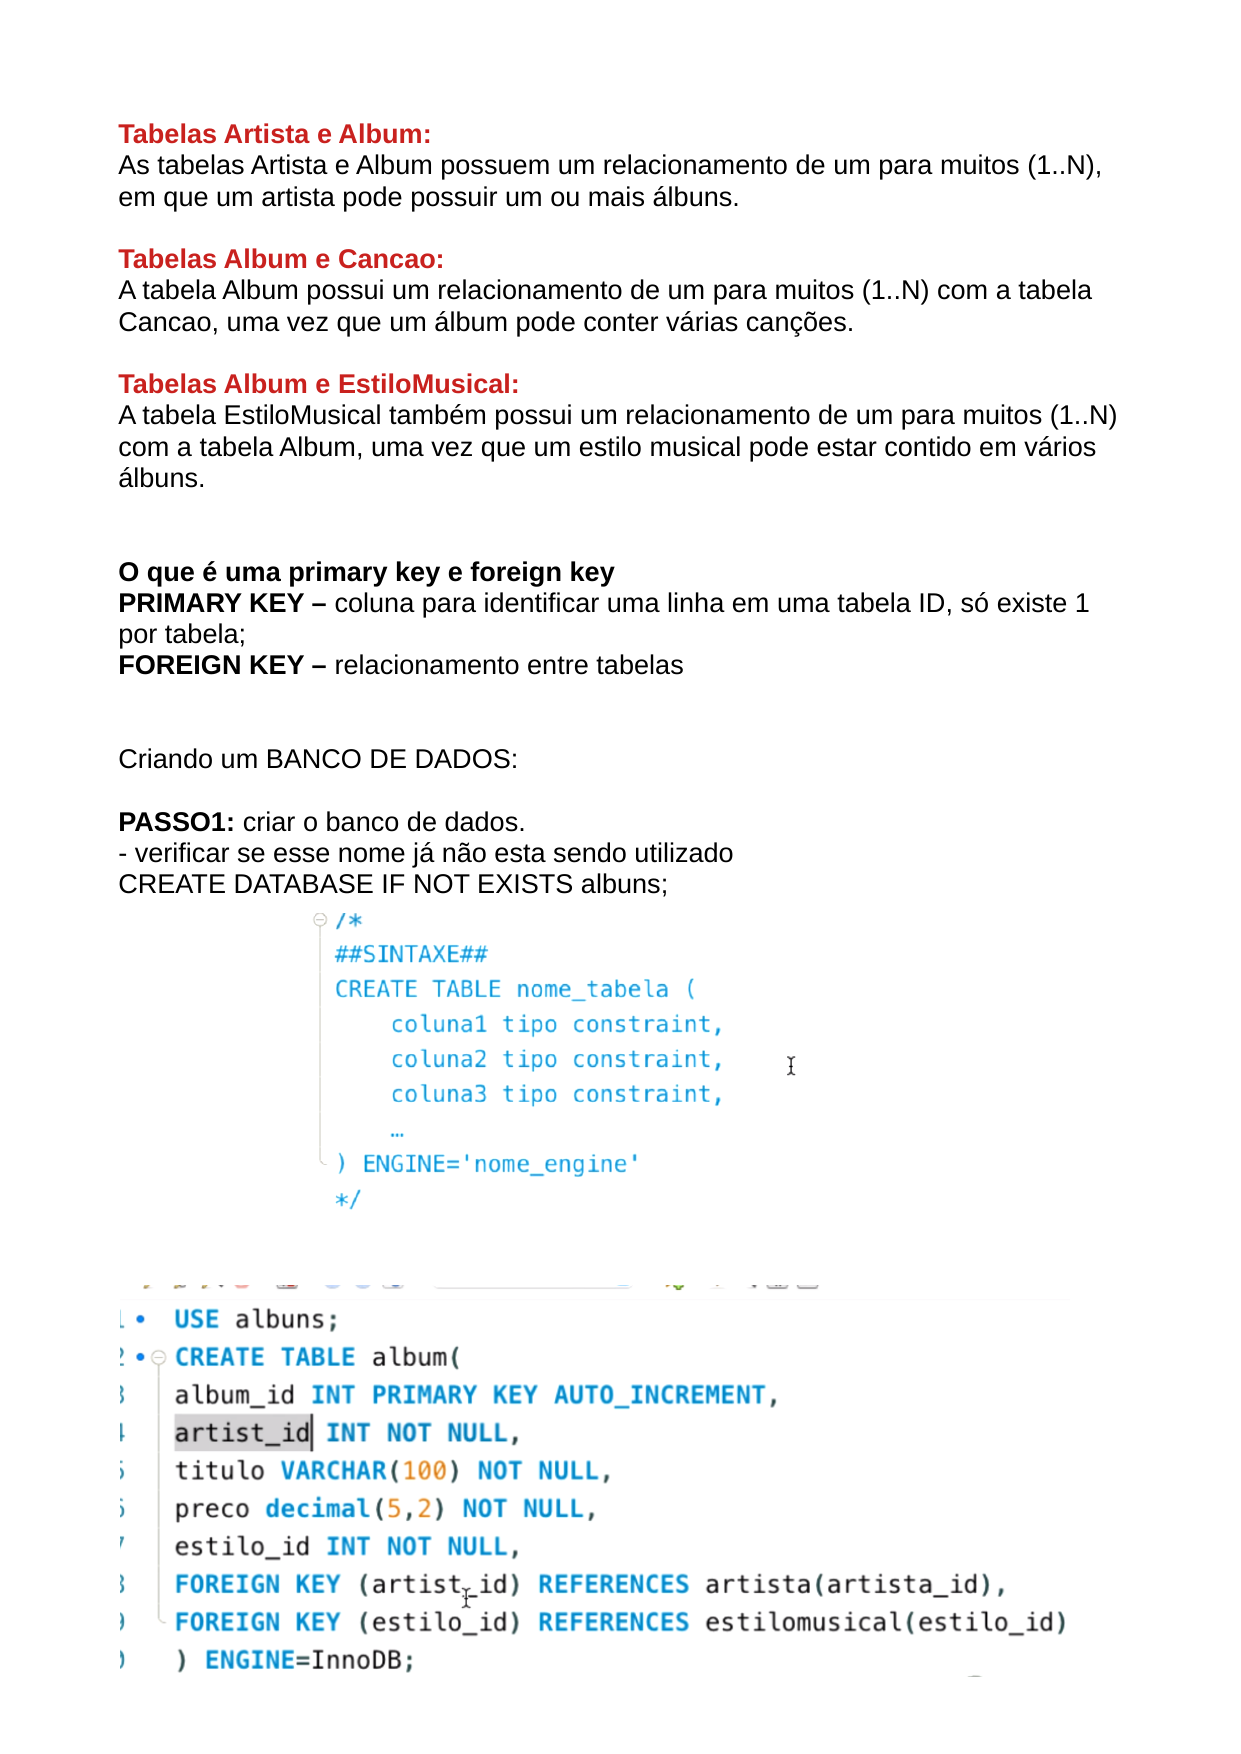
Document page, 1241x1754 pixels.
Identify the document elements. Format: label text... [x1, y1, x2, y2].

text PRIMARY KEY – coluna para identificar uma linha em uma tabela ID, só existe 1 por tabela; [118, 587, 1122, 649]
text O que é uma primary key e foreign key [118, 556, 1122, 587]
text A tabela Album possui um relacionamento de um para muitos (1..N) com a tabela Cancao, uma vez que um álbum pode conter várias canções. [118, 274, 1122, 337]
text FOREIGN KEY – relacionamento entre tabelas [118, 649, 1122, 681]
text As tabelas Artista e Album possuem um relacionamento de um para muitos (1..N), em que um artista pode possuir um ou mais álbuns. [118, 149, 1122, 212]
text Tabelas Artista e Album: [118, 118, 1122, 149]
text - verificar se esse nome já não esta sendo utilizado [118, 837, 1122, 868]
text Tabelas Album e EstiloMusical: [118, 368, 1122, 399]
text Criando um BANCO DE DADOS: [118, 743, 1122, 774]
text A tabela EstiloMusical também possui um relacionamento de um para muitos (1..N) com a tabela Album, uma vez que um estilo musical pode estar contido em vários álbuns. [118, 399, 1122, 493]
text CREATE DATABASE IF NOT EXISTS albuns; [118, 868, 1122, 899]
text PASSO1: criar o banco de dados. [118, 806, 1122, 837]
picture [120, 1285, 1071, 1677]
picture [299, 913, 801, 1223]
text Tabelas Album e Cancao: [118, 243, 1122, 274]
